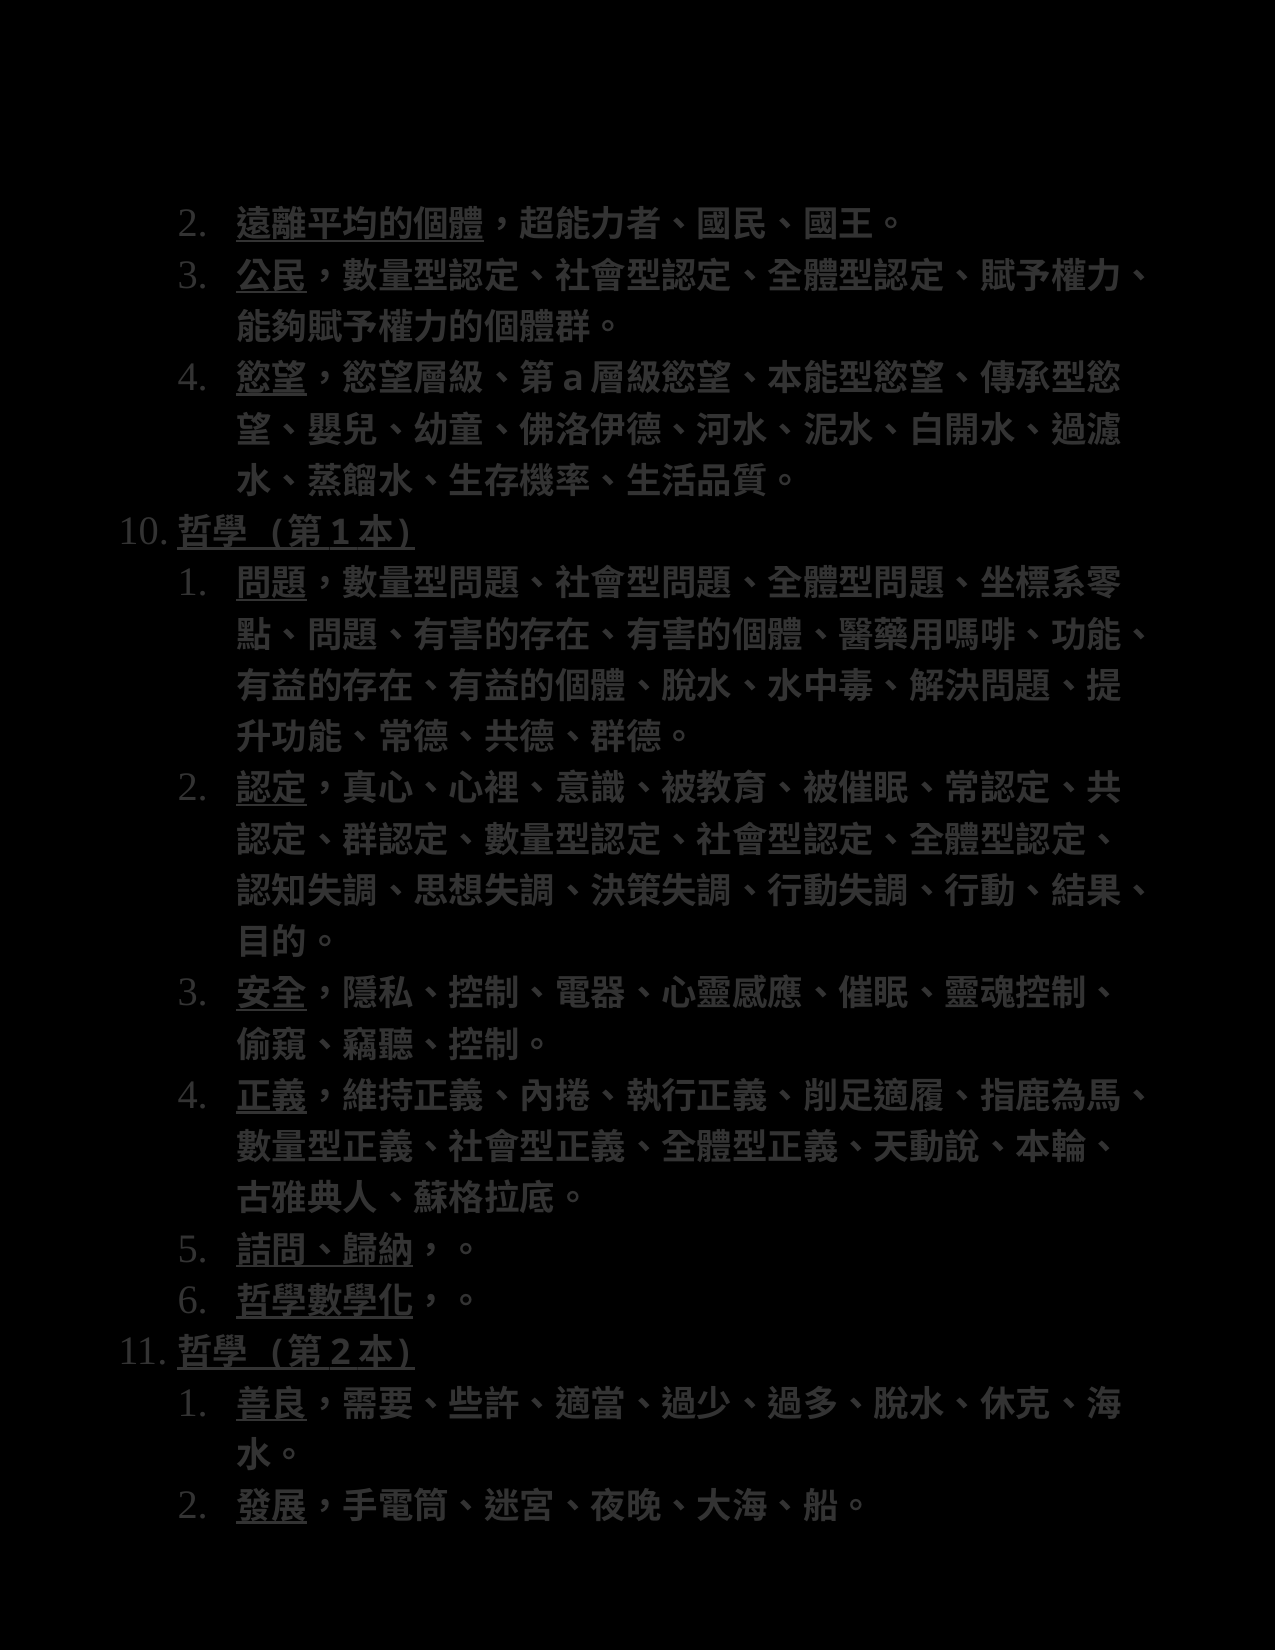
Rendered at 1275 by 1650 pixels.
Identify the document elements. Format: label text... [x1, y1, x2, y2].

list 哲學 (第1本) [118, 503, 1157, 555]
list 遠離平均的個體，超能力者、國民、國王。 [177, 196, 1157, 247]
list 安全，隱私、控制、電器、心靈感應、催眠、靈魂控制、偷窺、竊聽、控制。 [177, 965, 1157, 1067]
list 哲學 (第2本) [118, 1323, 1157, 1375]
list 正義，維持正義、內捲、執行正義、削足適履、指鹿為馬、數量型正義、社會型正義、全體型正義、天動說、本輪、古雅典人、蘇格拉底。 [177, 1067, 1157, 1221]
list 發展，手電筒、迷宮、夜晚、大海、船。 [177, 1477, 1157, 1529]
list 問題，數量型問題、社會型問題、全體型問題、坐標系零點、問題、有害的存在、有害的個體、醫藥用嗎啡、功能、有益的存在、有益的個體、脫水、水中毒、解決問題、提升功能、常德、共德、群德。 [177, 555, 1157, 760]
list 認定，真心、心裡、意識、被教育、被催眠、常認定、共認定、群認定、數量型認定、社會型認定、全體型認定、認知失調、思想失調、決策失調、行動失調、行動、結果、目的。 [177, 760, 1157, 965]
list 善良，需要、些許、適當、過少、過多、脫水、休克、海水。 [177, 1375, 1157, 1477]
list 公民，數量型認定、社會型認定、全體型認定、賦予權力、能夠賦予權力的個體群。 [177, 247, 1157, 349]
list 詰問、歸納，。 [177, 1221, 1157, 1272]
list 慾望，慾望層級、第a層級慾望、本能型慾望、傳承型慾望、嬰兒、幼童、佛洛伊德、河水、泥水、白開水、過濾水、蒸餾水、生存機率、生活品質。 [177, 349, 1157, 503]
list 哲學數學化，。 [177, 1272, 1157, 1323]
